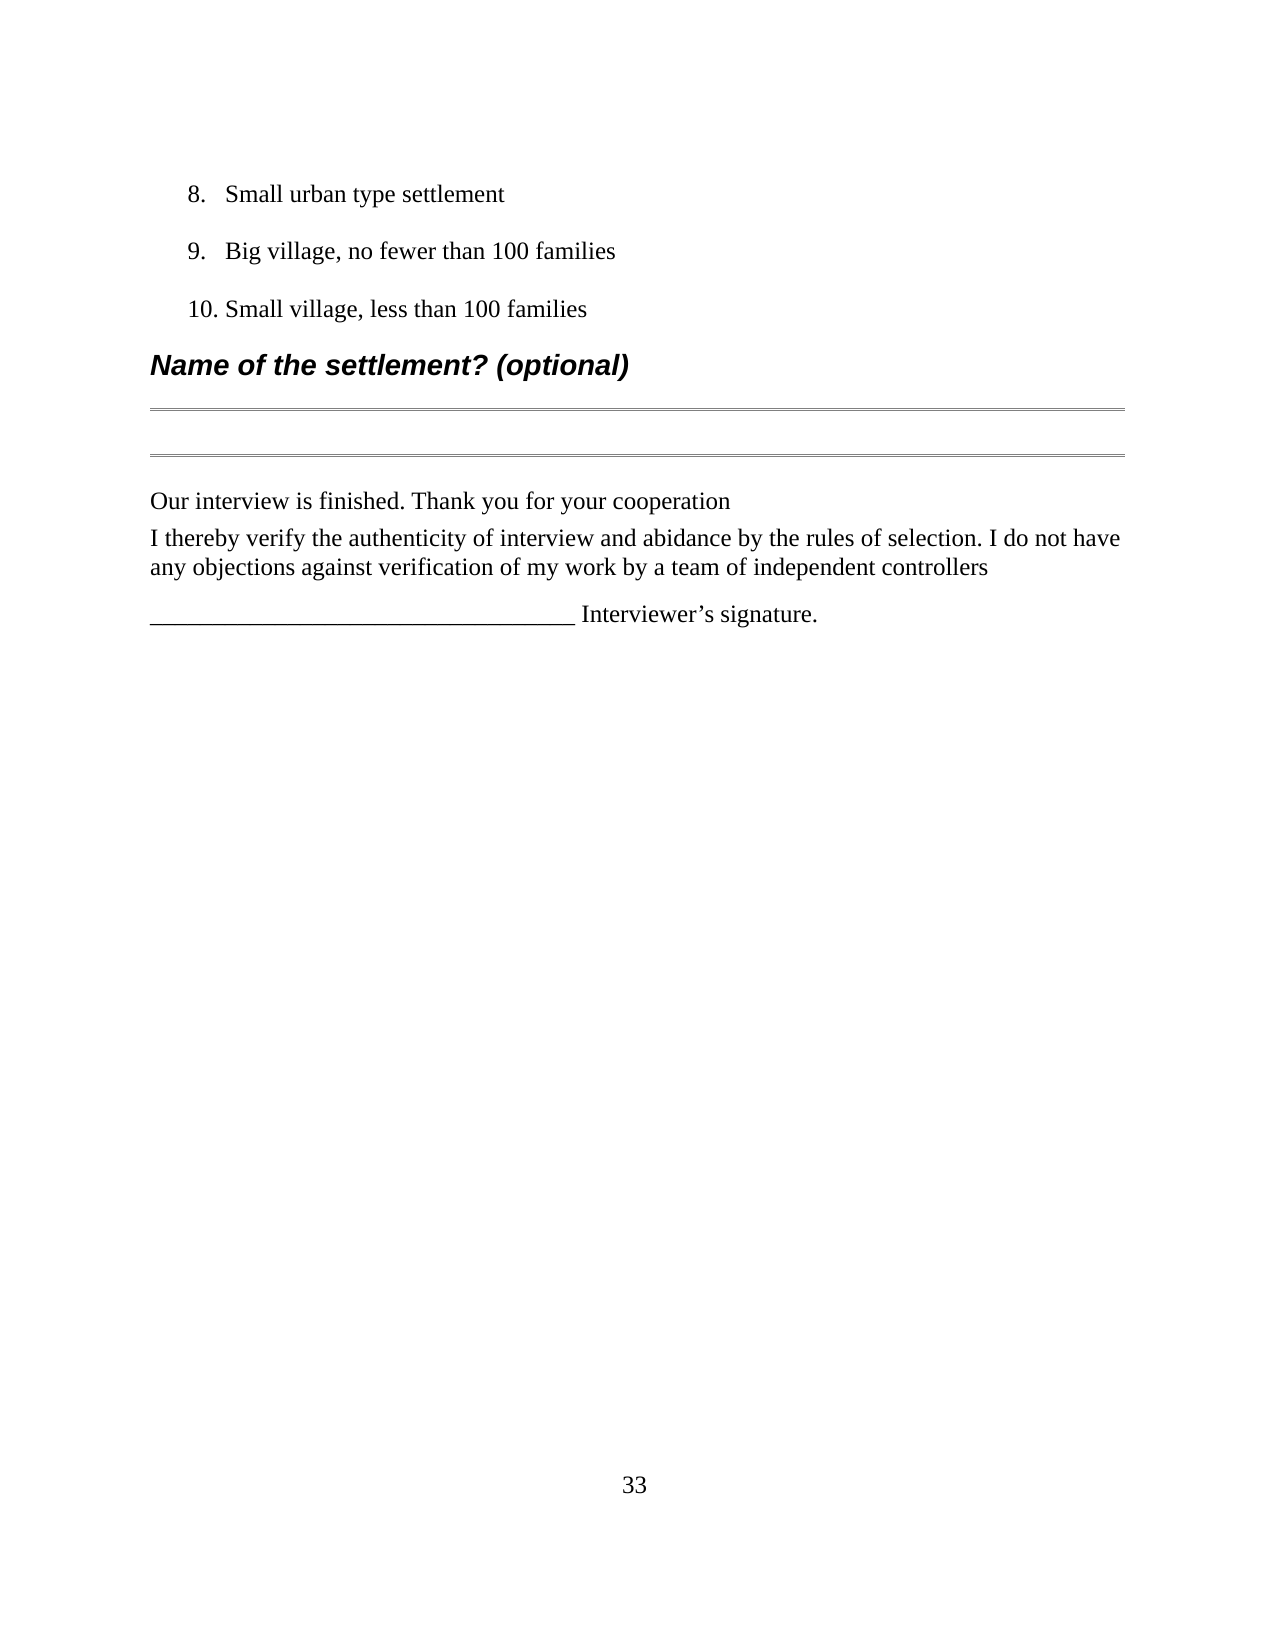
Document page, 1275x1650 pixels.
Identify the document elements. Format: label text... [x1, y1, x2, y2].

text I thereby verify the authenticity of interview and abidance by the rules of selection. I do not have any objections against verification of my work by a team of independent controllers [150, 523, 1125, 581]
list Small village, less than 100 families [187, 294, 1125, 322]
list Big village, no fewer than 100 families [187, 236, 1125, 294]
text Our interview is finished. Thank you for your cooperation [150, 486, 1125, 514]
list Small urban type settlement [187, 179, 1125, 236]
list [187, 150, 1125, 179]
text __________________________________ Interviewer’s signature. [150, 599, 1125, 628]
subtitle Name of the settlement? (optional) [150, 347, 1125, 381]
